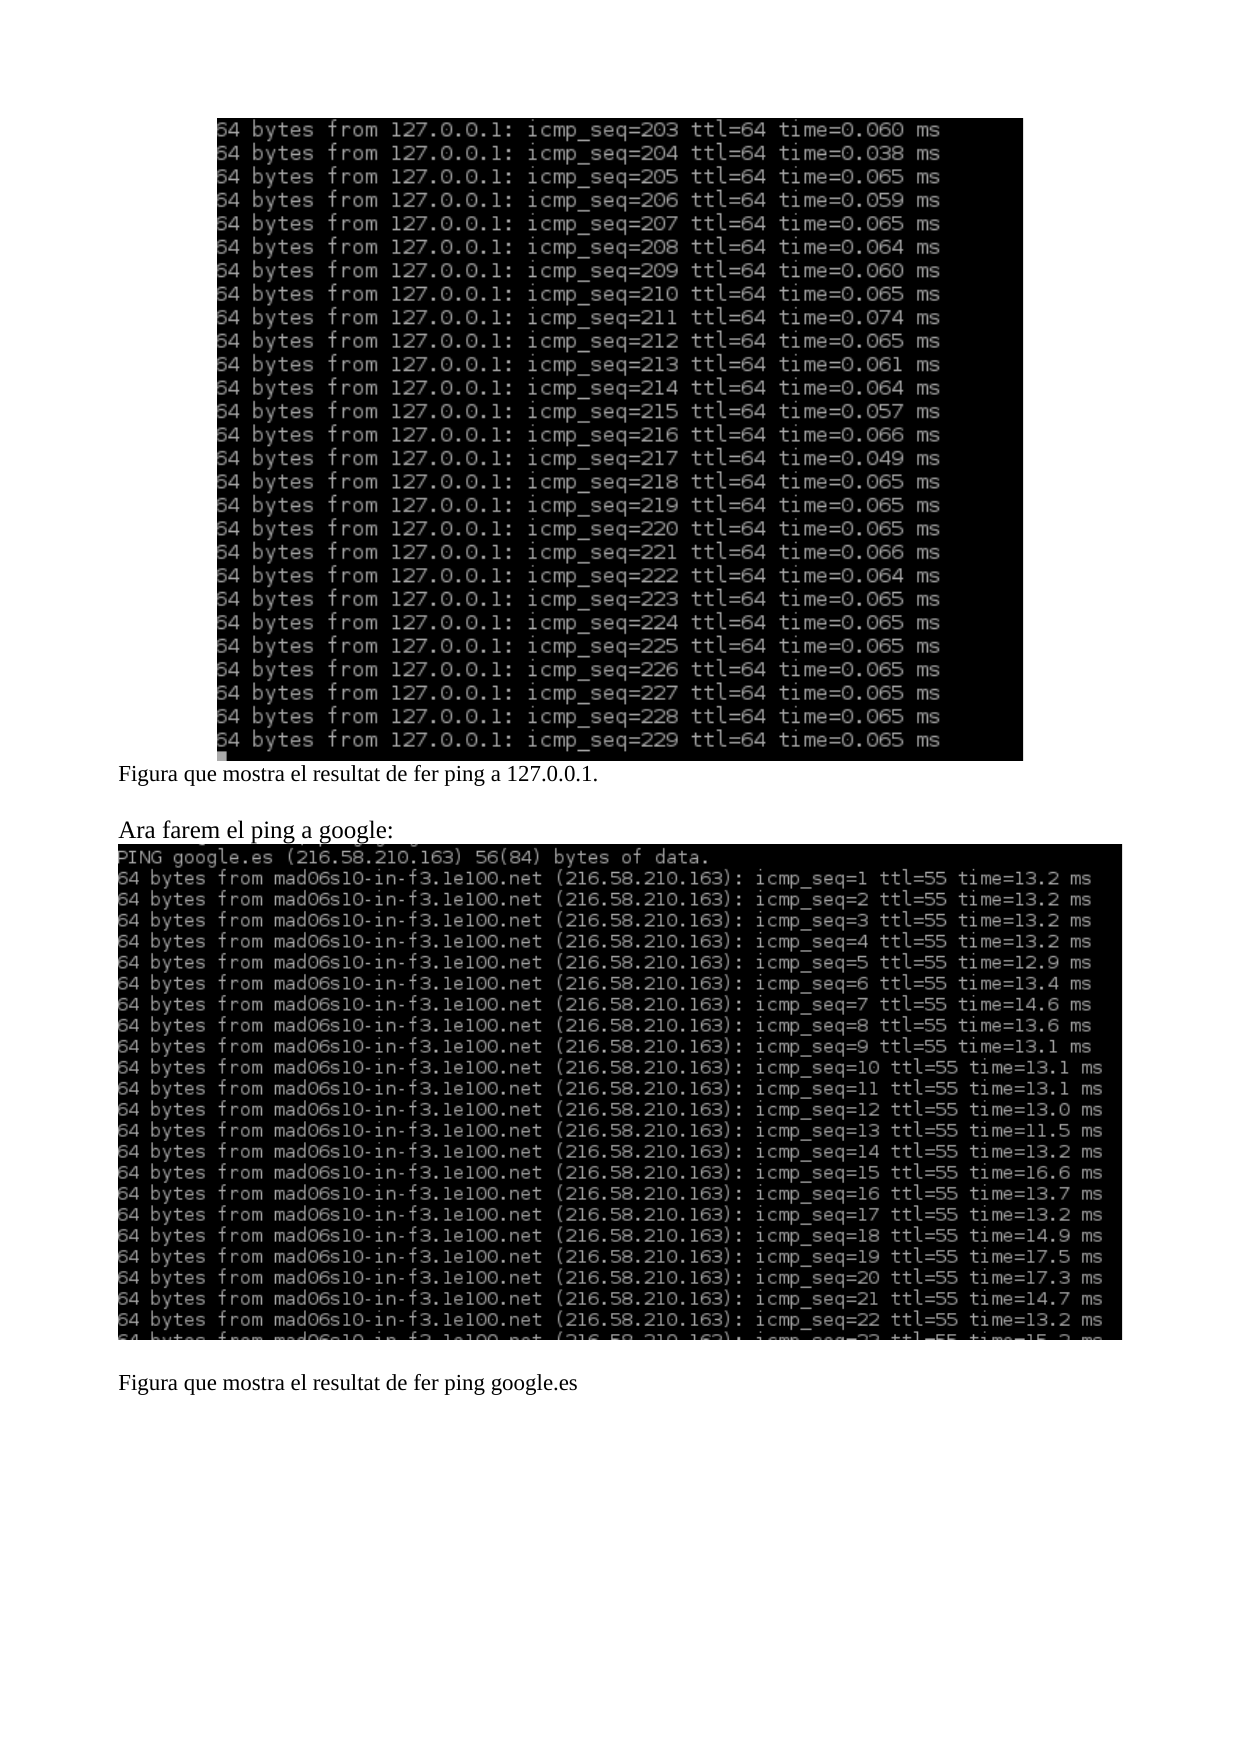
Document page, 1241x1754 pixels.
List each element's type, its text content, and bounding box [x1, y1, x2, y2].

picture [118, 844, 1123, 1340]
text Figura que mostra el resultat de fer ping google.es [118, 1368, 1122, 1395]
text Figura que mostra el resultat de fer ping a 127.0.0.1. [118, 761, 1122, 787]
picture [217, 118, 1024, 761]
text Ara farem el ping a google: [118, 815, 1122, 844]
